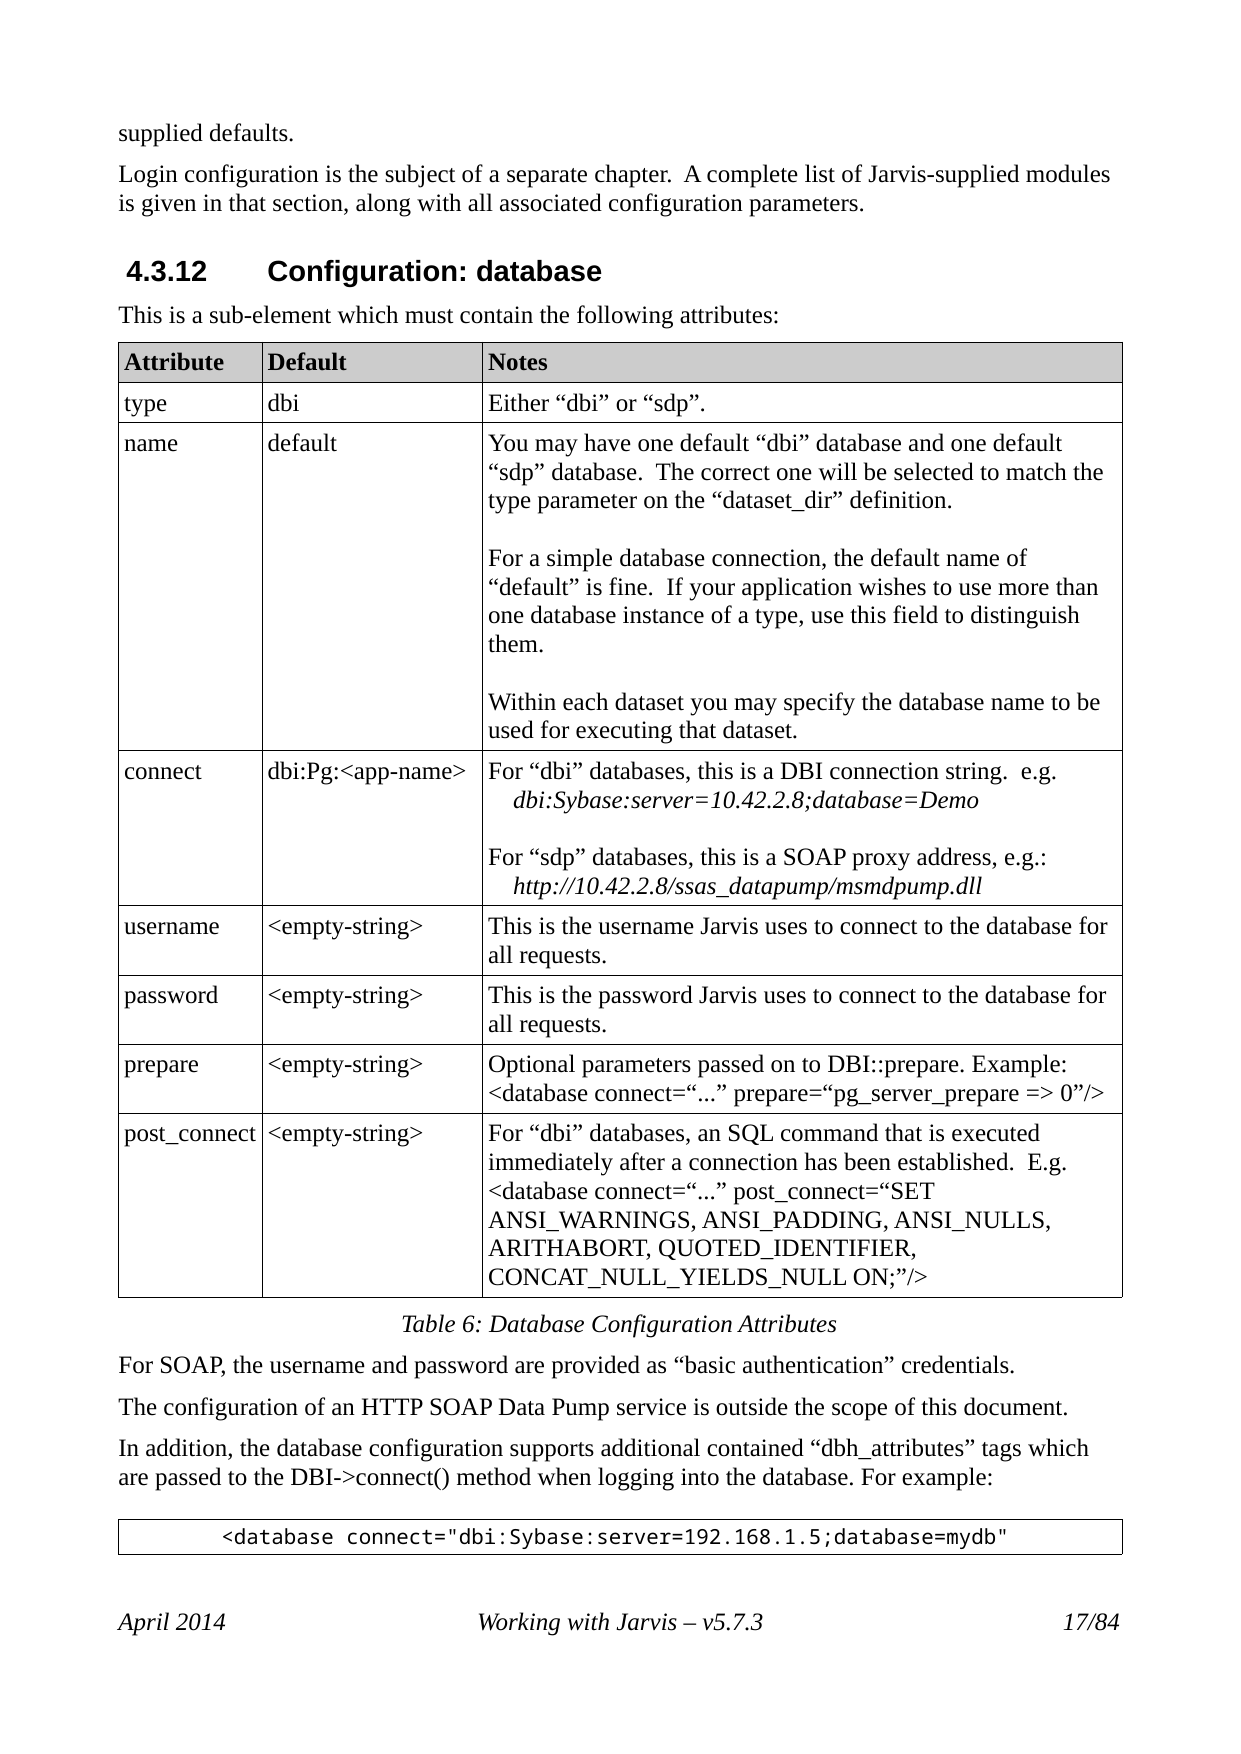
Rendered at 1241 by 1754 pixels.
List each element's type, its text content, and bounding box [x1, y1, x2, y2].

table_cell This is the password Jarvis uses to connect to the database for all requests. [483, 976, 1122, 1043]
table_header Attribute [119, 343, 262, 382]
text The configuration of an HTTP SOAP Data Pump service is outside the scope of this document. [118, 1392, 1122, 1421]
table_cell username [119, 906, 262, 974]
table_cell connect [119, 751, 262, 905]
table_header Notes [483, 343, 1122, 382]
table_cell This is the username Jarvis uses to connect to the database for all requests. [483, 906, 1122, 974]
subtitle Configuration: database [118, 254, 1122, 288]
table_cell <empty-string> [263, 976, 482, 1043]
table_cell default [263, 423, 482, 750]
table_cell name [119, 423, 262, 750]
table_cell type [119, 383, 262, 422]
table_cell dbi:Pg:<app-name> [263, 751, 482, 905]
text This is a sub-element which must contain the following attributes: [118, 300, 1122, 329]
table_cell Optional parameters passed on to DBI::prepare. Example: <database connect=“...” prepare=“pg_server_prepare => 0”/> [483, 1045, 1122, 1113]
text Login configuration is the subject of a separate chapter. A complete list of Jarvis-supplied modules is given in that section, along with all associated configuration parameters. [118, 159, 1122, 217]
table_cell You may have one default “dbi” database and one default “sdp” database. The correct one will be selected to match the type parameter on the “dataset_dir” definition. For a simple database connection, the default name of “default” is fine. If your application wishes to use more than one database instance of a type, use this field to distinguish them. Within each dataset you may specify the database name to be used for executing that dataset. [483, 423, 1122, 750]
table_header Default [263, 343, 482, 382]
table_cell <empty-string> [263, 1045, 482, 1113]
table_cell post_connect [119, 1114, 262, 1297]
table_cell dbi [263, 383, 482, 422]
text In addition, the database configuration supports additional contained “dbh_attributes” tags which are passed to the DBI->connect() method when logging into the database. For example: [118, 1433, 1122, 1491]
text <database connect="dbi:Sybase:server=192.168.1.5;database=mydb" [119, 1520, 1122, 1554]
table_cell password [119, 976, 262, 1043]
table_cell <empty-string> [263, 906, 482, 974]
table_cell For “dbi” databases, this is a DBI connection string. e.g. dbi:Sybase:server=10.42.2.8;database=Demo For “sdp” databases, this is a SOAP proxy address, e.g.: http://10.42.2.8/ssas_datapump/msmdpump.dll [483, 751, 1122, 905]
text supplied defaults. [118, 118, 1122, 147]
text For SOAP, the username and password are provided as “basic authentication” credentials. [118, 1351, 1122, 1379]
table_cell <empty-string> [263, 1114, 482, 1297]
table_cell Either “dbi” or “sdp”. [483, 383, 1122, 422]
table_cell For “dbi” databases, an SQL command that is executed immediately after a connection has been established. E.g. <database connect=“...” post_connect=“SET ANSI_WARNINGS, ANSI_PADDING, ANSI_NULLS, ARITHABORT, QUOTED_IDENTIFIER, CONCAT_NULL_YIELDS_NULL ON;”/> [483, 1114, 1122, 1297]
table_cell prepare [119, 1045, 262, 1113]
text Table 6: Database Configuration Attributes [118, 1309, 1122, 1338]
